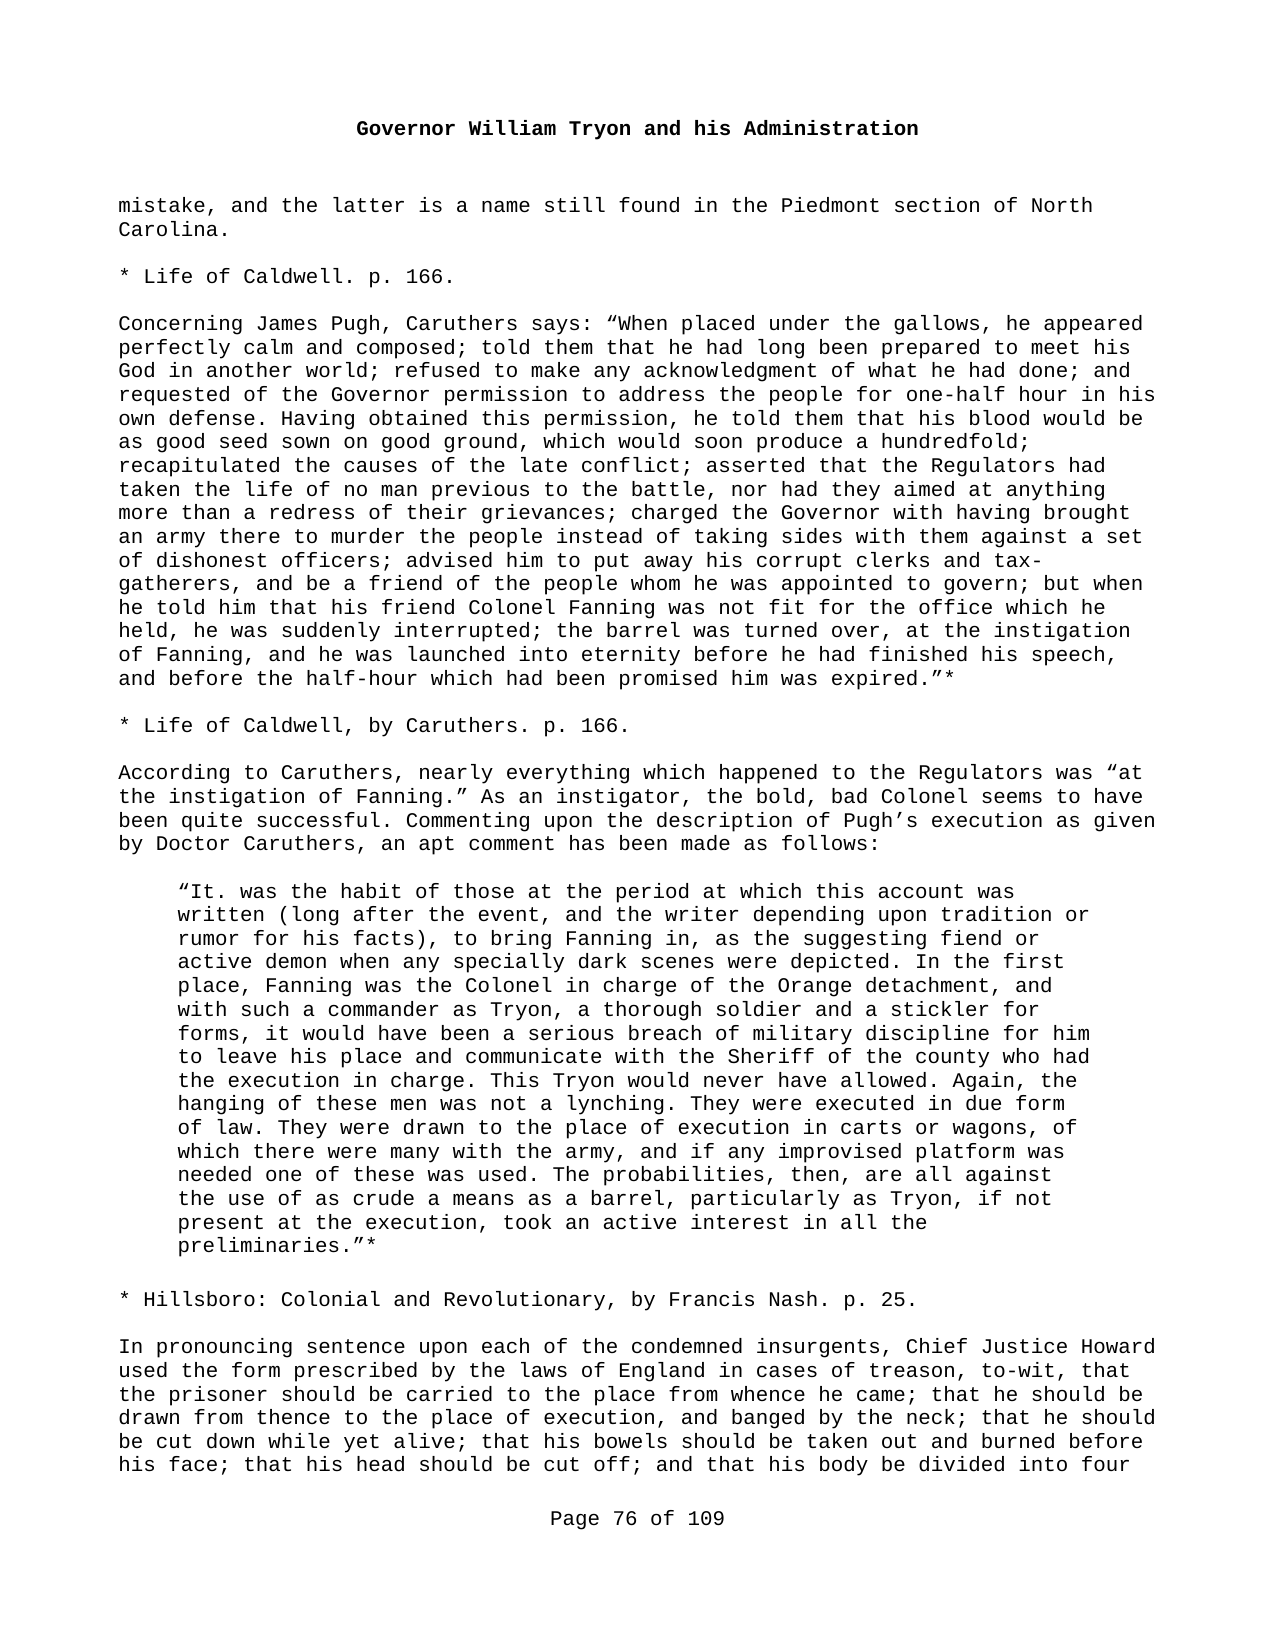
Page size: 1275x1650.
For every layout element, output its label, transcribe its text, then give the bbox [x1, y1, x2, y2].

text * Life of Caldwell, by Caruthers. p. 166. [118, 715, 1157, 739]
text mistake, and the latter is a name still found in the Piedmont section of North Carolina. [118, 195, 1157, 242]
text * Hillsboro: Colonial and Revolutionary, by Francis Nash. p. 25. [118, 1289, 1157, 1313]
text “It. was the habit of those at the period at which this account was written (long after the event, and the writer depending upon tradition or rumor for his facts), to bring Fanning in, as the suggesting fiend or active demon when any specially dark scenes were depicted. In the first place, Fanning was the Colonel in charge of the Orange detachment, and with such a commander as Tryon, a thorough soldier and a stickler for forms, it would have been a serious breach of military discipline for him to leave his place and communicate with the Sheriff of the county who had the execution in charge. This Tryon would never have allowed. Again, the hanging of these men was not a lynching. They were executed in due form of law. They were drawn to the place of execution in carts or wagons, of which there were many with the army, and if any improvised platform was needed one of these was used. The probabilities, then, are all against the use of as crude a means as a barrel, particularly as Tryon, if not present at the execution, took an active interest in all the preliminaries.”* [177, 881, 1098, 1259]
text According to Caruthers, nearly everything which happened to the Regulators was “at the instigation of Fanning.” As an instigator, the bold, bad Colonel seems to have been quite successful. Commenting upon the description of Pugh’s execution as given by Doctor Caruthers, an apt comment has been made as follows: [118, 762, 1157, 857]
text In pronouncing sentence upon each of the condemned insurgents, Chief Justice Howard used the form prescribed by the laws of England in cases of treason, to-wit, that the prisoner should be carried to the place from whence he came; that he should be drawn from thence to the place of execution, and banged by the neck; that he should be cut down while yet alive; that his bowels should be taken out and burned before his face; that his head should be cut off; and that his body be divided into four [118, 1336, 1157, 1478]
text * Life of Caldwell. p. 166. [118, 266, 1157, 289]
text Concerning James Pugh, Caruthers says: “When placed under the gallows, he appeared perfectly calm and composed; told them that he had long been prepared to meet his God in another world; refused to make any acknowledgment of what he had done; and requested of the Governor permission to address the people for one-half hour in his own defense. Having obtained this permission, he told them that his blood would be as good seed sown on good ground, which would soon produce a hundredfold; recapitulated the causes of the late conflict; asserted that the Regulators had taken the life of no man previous to the battle, nor had they aimed at anything more than a redress of their grievances; charged the Governor with having brought an army there to murder the people instead of taking sides with them against a set of dishonest officers; advised him to put away his corrupt clerks and tax-gatherers, and be a friend of the people whom he was appointed to govern; but when he told him that his friend Colonel Fanning was not fit for the office which he held, he was suddenly interrupted; the barrel was turned over, at the instigation of Fanning, and he was launched into eternity before he had finished his speech, and before the half-hour which had been promised him was expired.”* [118, 313, 1157, 691]
